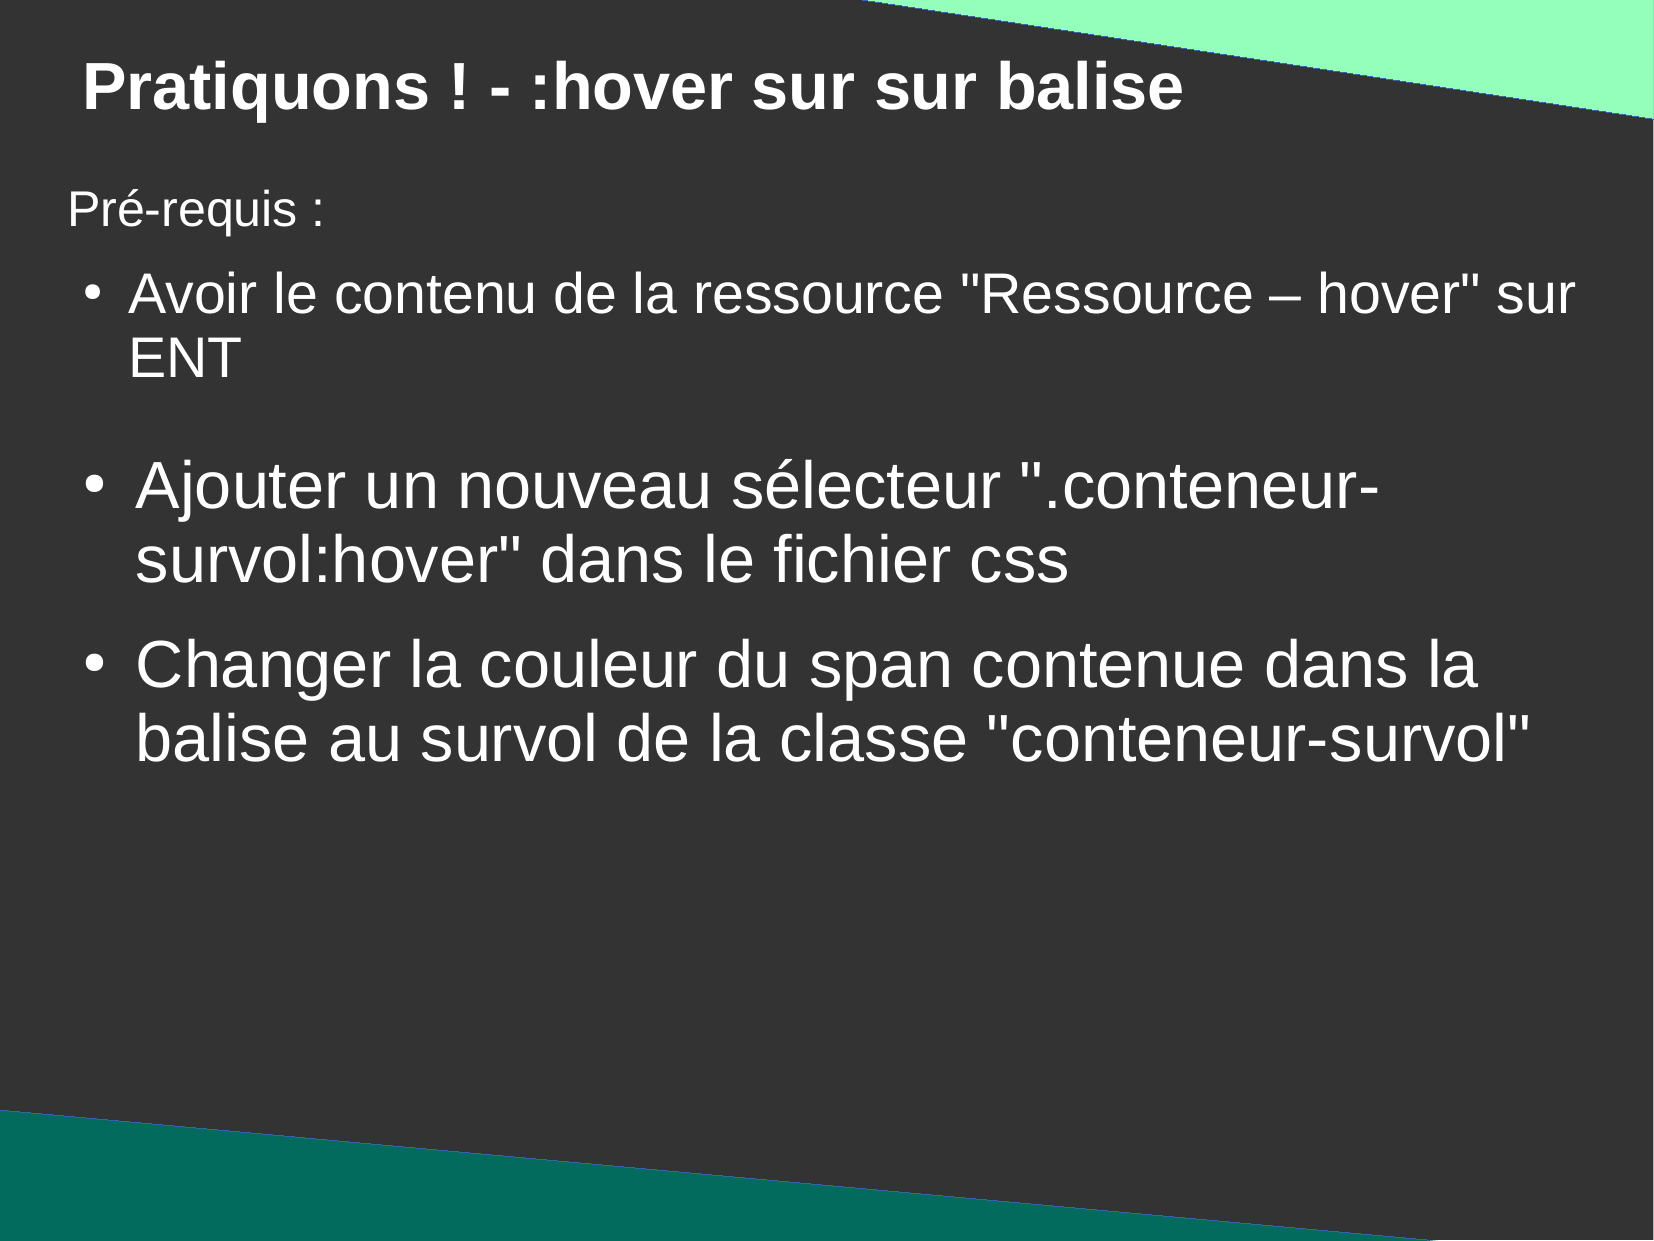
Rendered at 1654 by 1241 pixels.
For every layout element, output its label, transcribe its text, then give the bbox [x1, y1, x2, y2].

title Pratiquons ! - :hover sur sur balise [82, 49, 1630, 199]
text_box [862, 0, 1654, 120]
list Pré-requis : Avoir le contenu de la ressource "Ressource – hover" sur ENT [67, 180, 1607, 390]
list Ajouter un nouveau sélecteur ".conteneur-survol:hover" dans le fichier css Changer la couleur du span contenue dans la balise au survol de la classe "conteneur-survol" [64, 447, 1589, 1004]
